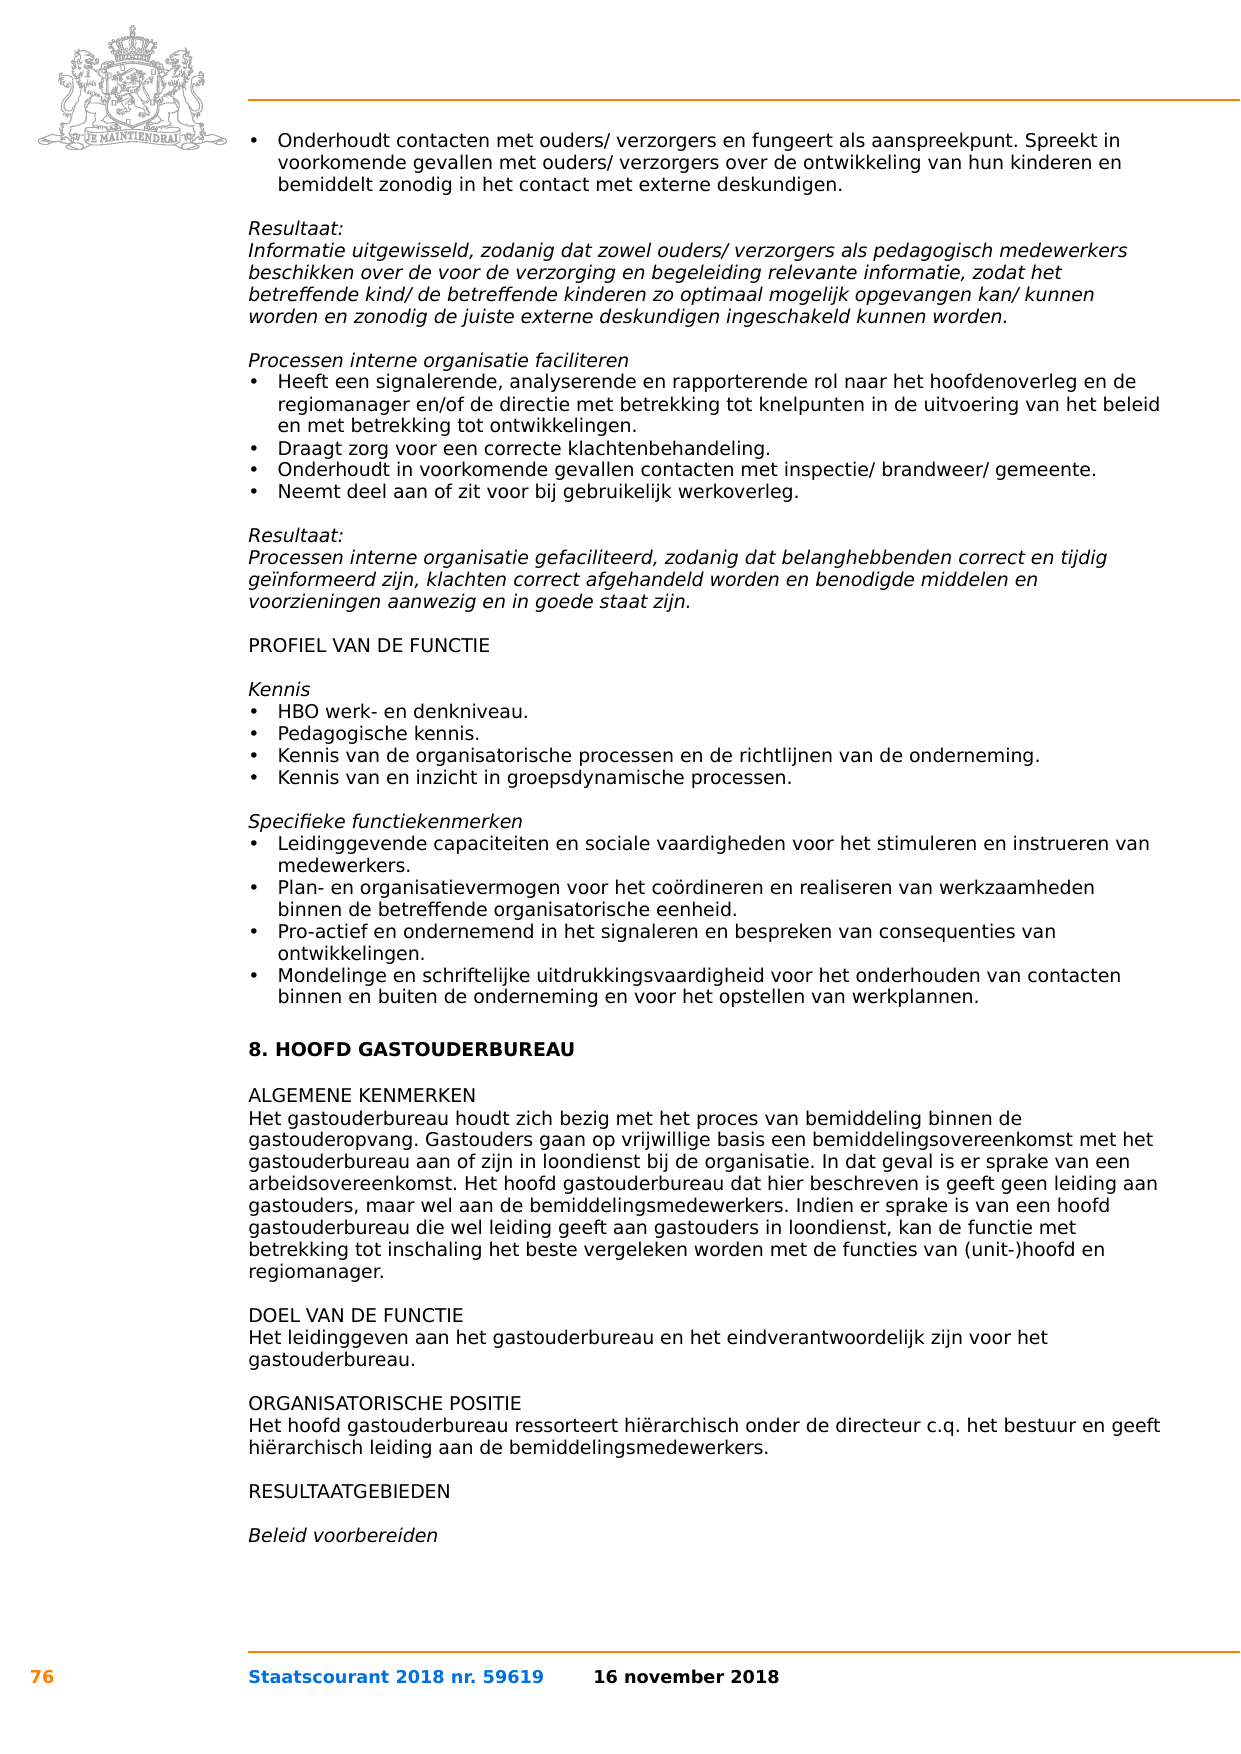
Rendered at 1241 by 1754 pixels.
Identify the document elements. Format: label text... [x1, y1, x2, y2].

text ORGANISATORISCHE POSITIE [248, 1393, 1163, 1415]
text Informatie uitgewisseld, zodanig dat zowel ouders/ verzorgers als pedagogisch medewerkers beschikken over de voor de verzorging en begeleiding relevante informatie, zodat het betreffende kind/ de betreffende kinderen zo optimaal mogelijk opgevangen kan/ kunnen worden en zonodig de juiste externe deskundigen ingeschakeld kunnen worden. [248, 240, 1163, 328]
text • Onderhoudt in voorkomende gevallen contacten met inspectie/ brandweer/ gemeente. [248, 459, 1163, 481]
text Resultaat: [248, 525, 1163, 547]
text PROFIEL VAN DE FUNCTIE [248, 635, 1163, 657]
text • Kennis van en inzicht in groepsdynamische processen. [248, 767, 1163, 789]
text • HBO werk- en denkniveau. [248, 701, 1163, 723]
picture [38, 25, 227, 150]
text Kennis [248, 679, 1163, 701]
text Processen interne organisatie gefaciliteerd, zodanig dat belanghebbenden correct en tijdig geïnformeerd zijn, klachten correct afgehandeld worden en benodigde middelen en voorzieningen aanwezig en in goede staat zijn. [248, 547, 1163, 613]
text • Draagt zorg voor een correcte klachtenbehandeling. [248, 437, 1163, 459]
text • Neemt deel aan of zit voor bij gebruikelijk werkoverleg. [248, 481, 1163, 503]
text • Leidinggevende capaciteiten en sociale vaardigheden voor het stimuleren en instrueren van medewerkers. [248, 833, 1163, 877]
text • Heeft een signalerende, analyserende en rapporterende rol naar het hoofdenoverleg en de regiomanager en/of de directie met betrekking tot knelpunten in de uitvoering van het beleid en met betrekking tot ontwikkelingen. [248, 371, 1163, 437]
text • Plan- en organisatievermogen voor het coördineren en realiseren van werkzaamheden binnen de betreffende organisatorische eenheid. [248, 877, 1163, 921]
text ALGEMENE KENMERKEN [248, 1085, 1163, 1107]
text RESULTAATGEBIEDEN [248, 1481, 1163, 1503]
text Het gastouderbureau houdt zich bezig met het proces van bemiddeling binnen de gastouderopvang. Gastouders gaan op vrijwillige basis een bemiddelingsovereenkomst met het gastouderbureau aan of zijn in loondienst bij de organisatie. In dat geval is er sprake van een arbeidsovereenkomst. Het hoofd gastouderbureau dat hier beschreven is geeft geen leiding aan gastouders, maar wel aan de bemiddelingsmedewerkers. Indien er sprake is van een hoofd gastouderbureau die wel leiding geeft aan gastouders in loondienst, kan de functie met betrekking tot inschaling het beste vergeleken worden met de functies van (unit-)hoofd en regiomanager. [248, 1107, 1163, 1283]
text DOEL VAN DE FUNCTIE [248, 1305, 1163, 1327]
text Processen interne organisatie faciliteren [248, 349, 1163, 371]
text Resultaat: [248, 218, 1163, 240]
subtitle 8. HOOFD GASTOUDERBUREAU [248, 1038, 1163, 1060]
text • Pro-actief en ondernemend in het signaleren en bespreken van consequenties van ontwikkelingen. [248, 921, 1163, 964]
text Het leidinggeven aan het gastouderbureau en het eindverantwoordelijk zijn voor het gastouderbureau. [248, 1327, 1163, 1371]
text • Onderhoudt contacten met ouders/ verzorgers en fungeert als aanspreekpunt. Spreekt in voorkomende gevallen met ouders/ verzorgers over de ontwikkeling van hun kinderen en bemiddelt zonodig in het contact met externe deskundigen. [248, 130, 1163, 196]
text • Mondelinge en schriftelijke uitdrukkingsvaardigheid voor het onderhouden van contacten binnen en buiten de onderneming en voor het opstellen van werkplannen. [248, 964, 1163, 1008]
text • Kennis van de organisatorische processen en de richtlijnen van de onderneming. [248, 745, 1163, 767]
text Het hoofd gastouderbureau ressorteert hiërarchisch onder de directeur c.q. het bestuur en geeft hiërarchisch leiding aan de bemiddelingsmedewerkers. [248, 1415, 1163, 1459]
text Specifieke functiekenmerken [248, 811, 1163, 833]
text • Pedagogische kennis. [248, 723, 1163, 745]
text Beleid voorbereiden [248, 1524, 1163, 1547]
